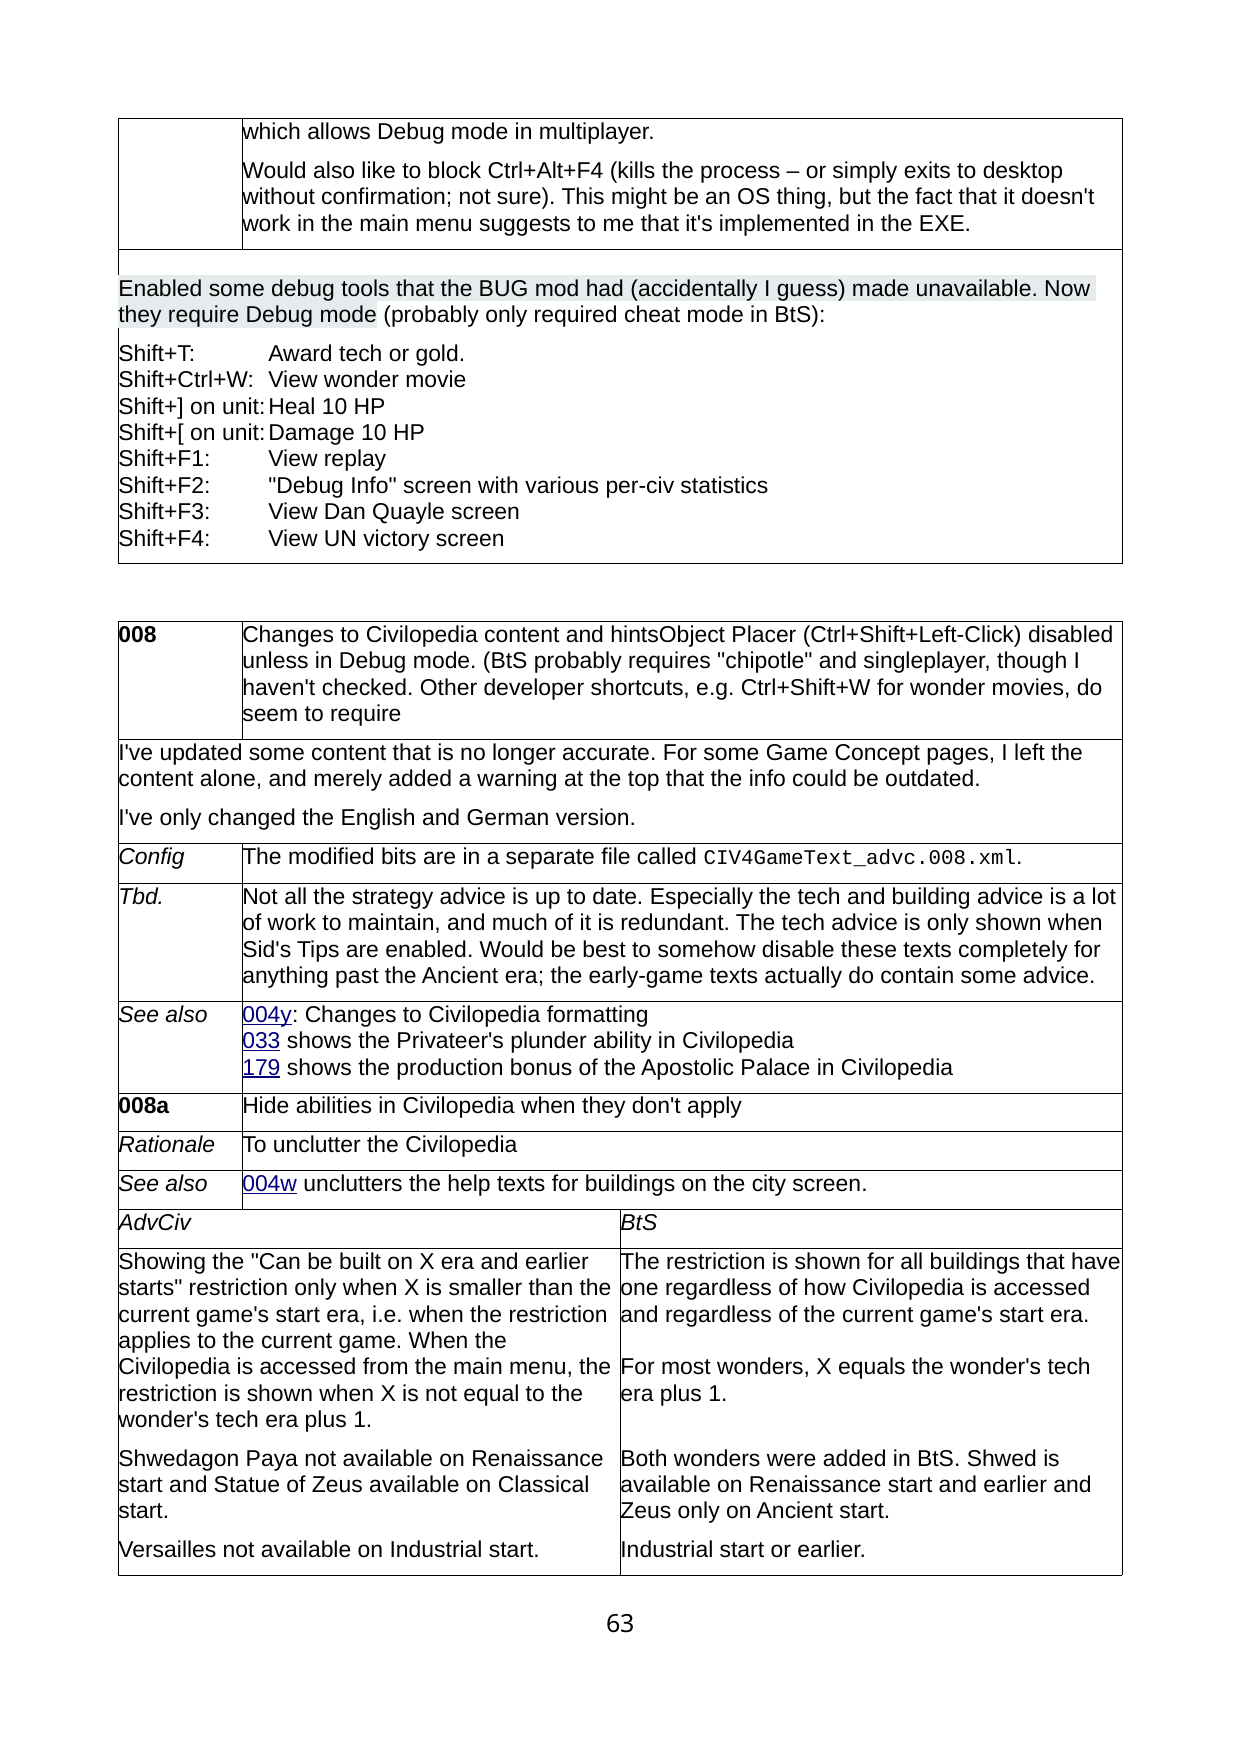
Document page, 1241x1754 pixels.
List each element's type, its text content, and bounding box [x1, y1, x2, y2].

table_cell Tbd. [119, 884, 242, 1001]
table_cell The restriction is shown for all buildings that have one regardless of how Civilopedia is accessed and regardless of the current game's start era. For most wonders, X equals the wonder's tech era plus 1. Both wonders were added in BtS. Shwed is available on Renaissance start and earlier and Zeus only on Ancient start. Industrial start or earlier. [621, 1249, 1122, 1575]
table_header Changes to Civilopedia content and hintsObject Placer (Ctrl+Shift+Left-Click) disabled unless in Debug mode. (BtS probably requires "chipotle" and singleplayer, though I haven't checked. Other developer shortcuts, e.g. Ctrl+Shift+W for wonder movies, do seem to require [243, 622, 1122, 739]
table_cell 008a [119, 1094, 242, 1131]
table_cell See also [119, 1171, 242, 1209]
table_cell Hide abilities in Civilopedia when they don't apply [243, 1094, 1122, 1131]
table_cell 004w unclutters the help texts for buildings on the city screen. [243, 1171, 1122, 1209]
table_cell Not all the strategy advice is up to date. Especially the tech and building advice is a lot of work to maintain, and much of it is redundant. The tech advice is only shown when Sid's Tips are enabled. Would be best to somehow disable these texts completely for anything past the Ancient era; the early-game texts actually do contain some advice. [243, 884, 1122, 1001]
table_cell Rationale [119, 1132, 242, 1170]
table_cell which allows Debug mode in multiplayer. Would also like to block Ctrl+Alt+F4 (kills the process – or simply exits to desktop without confirmation; not sure). This might be an OS thing, but the fact that it doesn't work in the main menu suggests to me that it's implemented in the EXE. [243, 119, 1122, 248]
table_cell Enabled some debug tools that the BUG mod had (accidentally I guess) made unavailable. Now they require Debug mode (probably only required cheat mode in BtS): Shift+T: Award tech or gold. Shift+Ctrl+W: View wonder movie Shift+] on unit: Heal 10 HP Shift+[ on unit: Damage 10 HP Shift+F1: View replay Shift+F2: "Debug Info" screen with various per-civ statistics Shift+F3: View Dan Quayle screen Shift+F4: View UN victory screen [119, 250, 1122, 563]
table_header 008 [119, 622, 242, 739]
table_cell AdvCiv [119, 1210, 620, 1248]
table_cell See also [119, 1002, 242, 1092]
table_cell 004y: Changes to Civilopedia formatting 033 shows the Privateer's plunder ability in Civilopedia 179 shows the production bonus of the Apostolic Palace in Civilopedia [243, 1002, 1122, 1092]
table_cell [119, 119, 242, 248]
table_cell To unclutter the Civilopedia [243, 1132, 1122, 1170]
table_cell The modified bits are in a separate file called CIV4GameText_advc.008.xml. [243, 844, 1122, 883]
table_cell BtS [621, 1210, 1122, 1248]
table_cell I've updated some content that is no longer accurate. For some Game Concept pages, I left the content alone, and merely added a warning at the top that the info could be outdated. I've only changed the English and German version. [119, 740, 1122, 843]
table_cell Showing the "Can be built on X era and earlier starts" restriction only when X is smaller than the current game's start era, i.e. when the restriction applies to the current game. When the Civilopedia is accessed from the main menu, the restriction is shown when X is not equal to the wonder's tech era plus 1. Shwedagon Paya not available on Renaissance start and Statue of Zeus available on Classical start. Versailles not available on Industrial start. [119, 1249, 620, 1575]
table_cell Config [119, 844, 242, 883]
